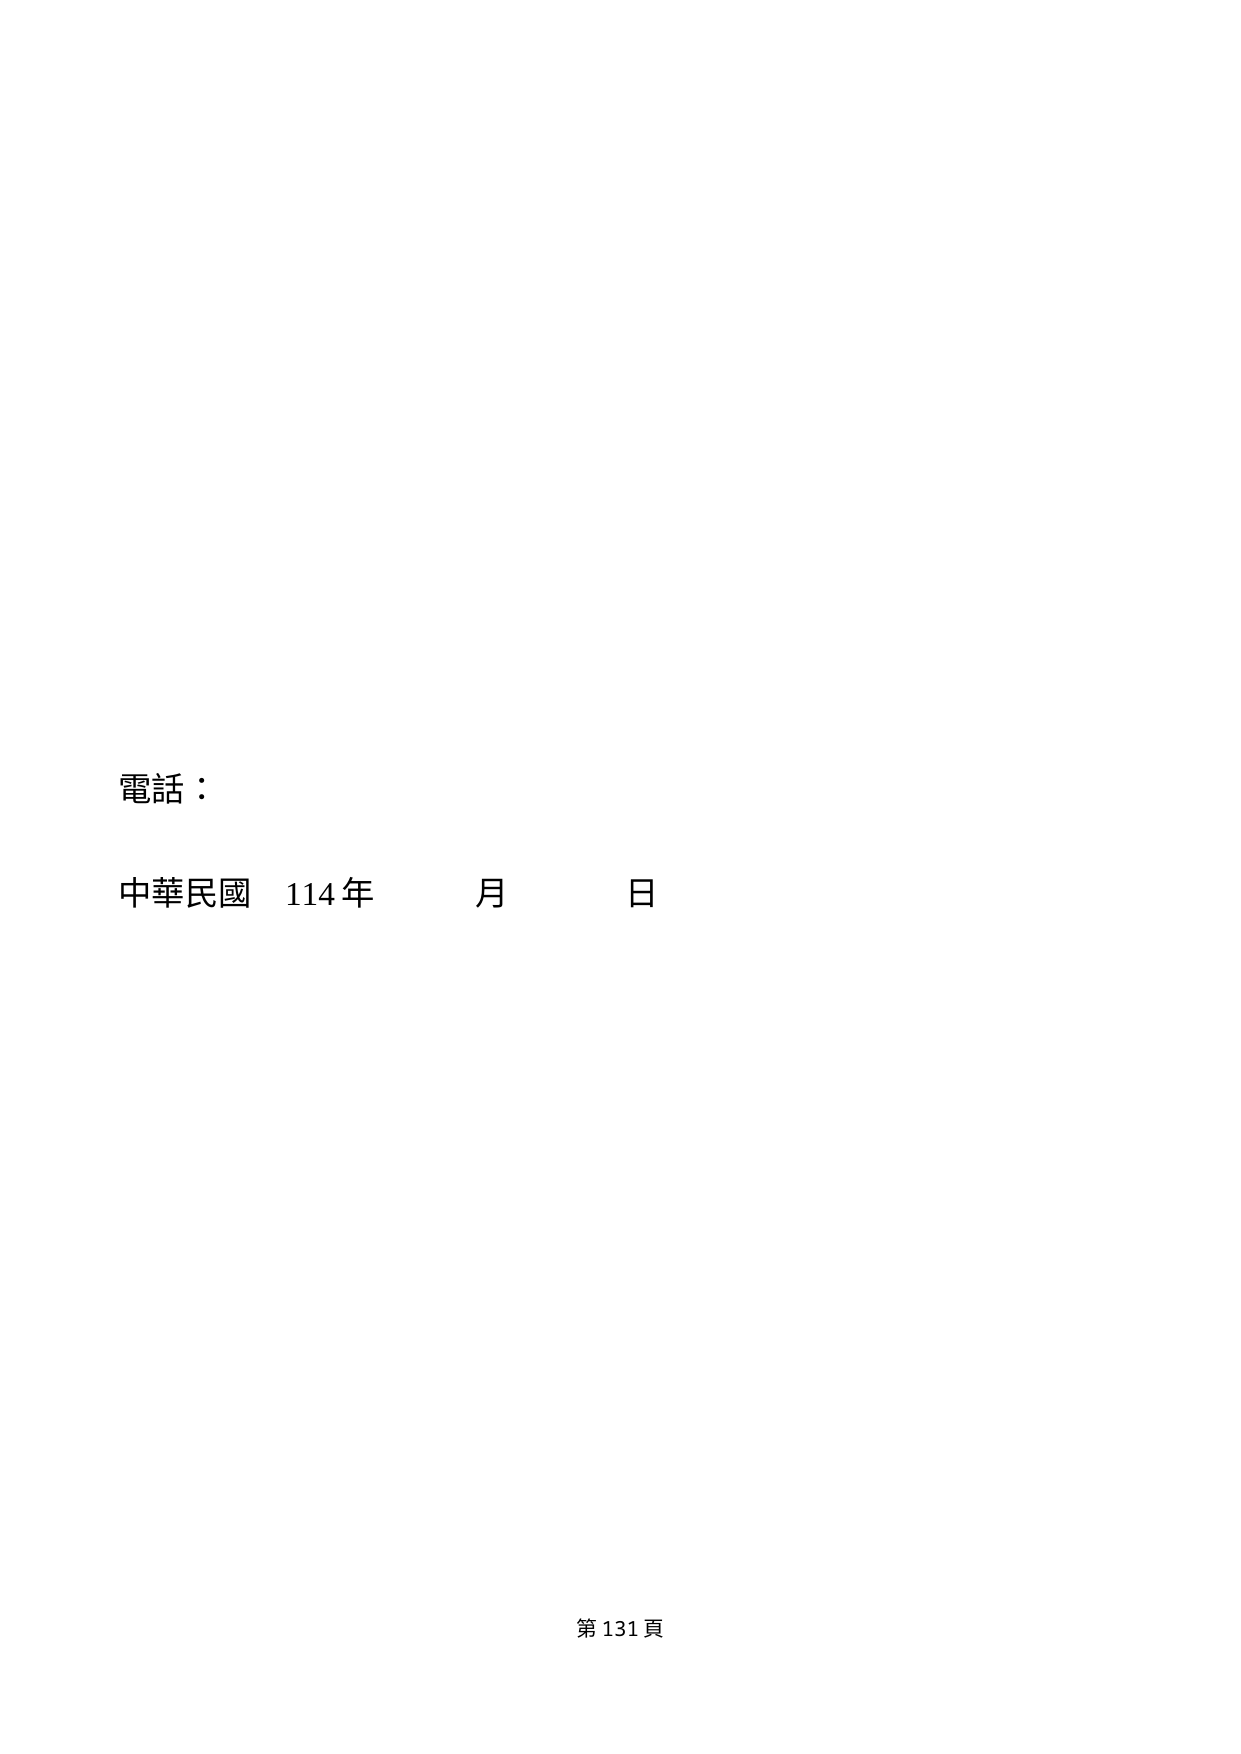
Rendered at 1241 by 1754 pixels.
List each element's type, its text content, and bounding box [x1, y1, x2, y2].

text 電話： [118, 718, 1122, 822]
text 中華民國 114年 月 日 [118, 822, 1122, 927]
